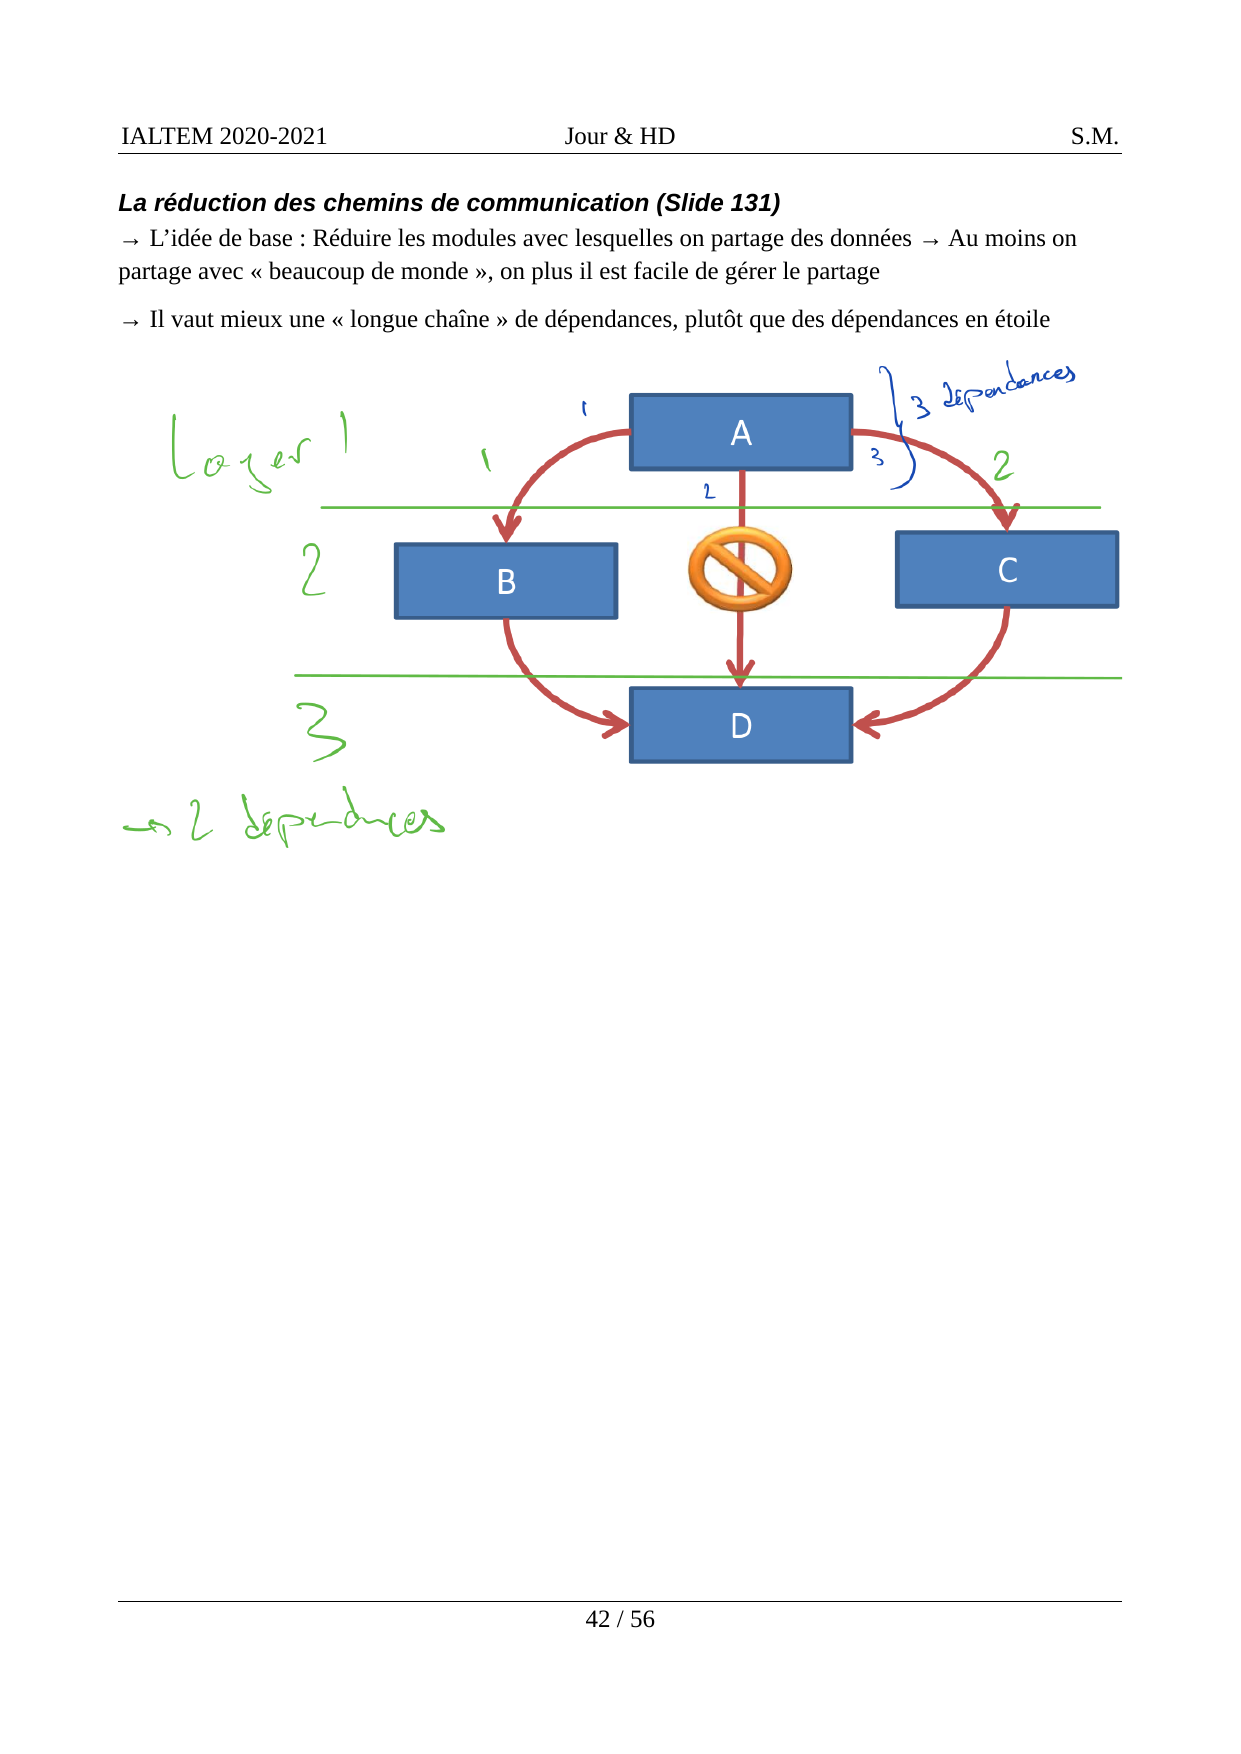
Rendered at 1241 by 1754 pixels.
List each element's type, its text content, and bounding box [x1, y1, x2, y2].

subtitle La réduction des chemins de communication (Slide 131) [118, 188, 1122, 217]
picture [118, 351, 1123, 848]
text → L’idée de base : Réduire les modules avec lesquelles on partage des données → Au moins on partage avec « beaucoup de monde », on plus il est facile de gérer le partage [118, 223, 1122, 285]
text → Il vaut mieux une « longue chaîne » de dépendances, plutôt que des dépendances en étoile [118, 304, 1122, 333]
